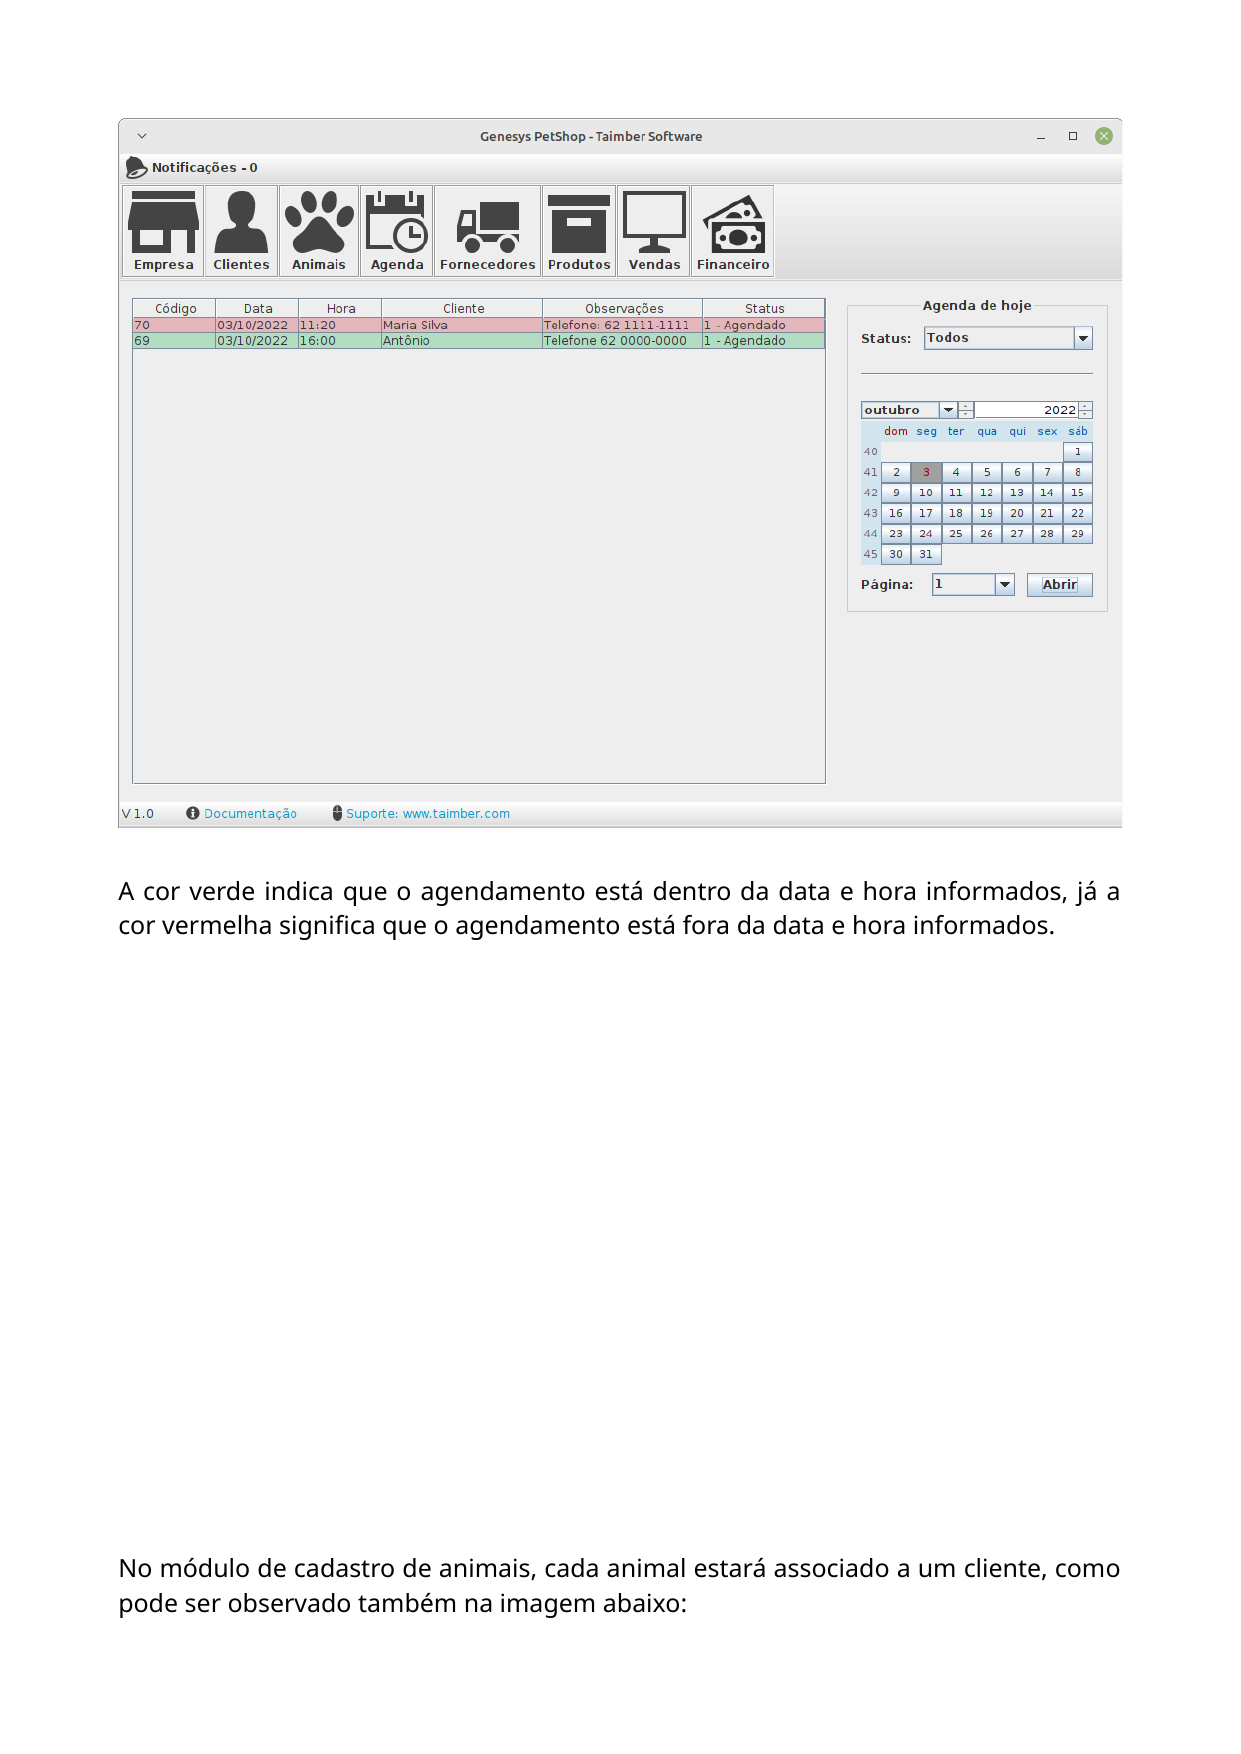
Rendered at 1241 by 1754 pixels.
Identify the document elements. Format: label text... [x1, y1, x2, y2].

text No módulo de cadastro de animais, cada animal estará associado a um cliente, como pode ser observado também na imagem abaixo: [118, 1551, 1122, 1619]
picture [118, 118, 1123, 828]
text A cor verde indica que o agendamento está dentro da data e hora informados, já a cor vermelha significa que o agendamento está fora da data e hora informados. [118, 874, 1122, 942]
